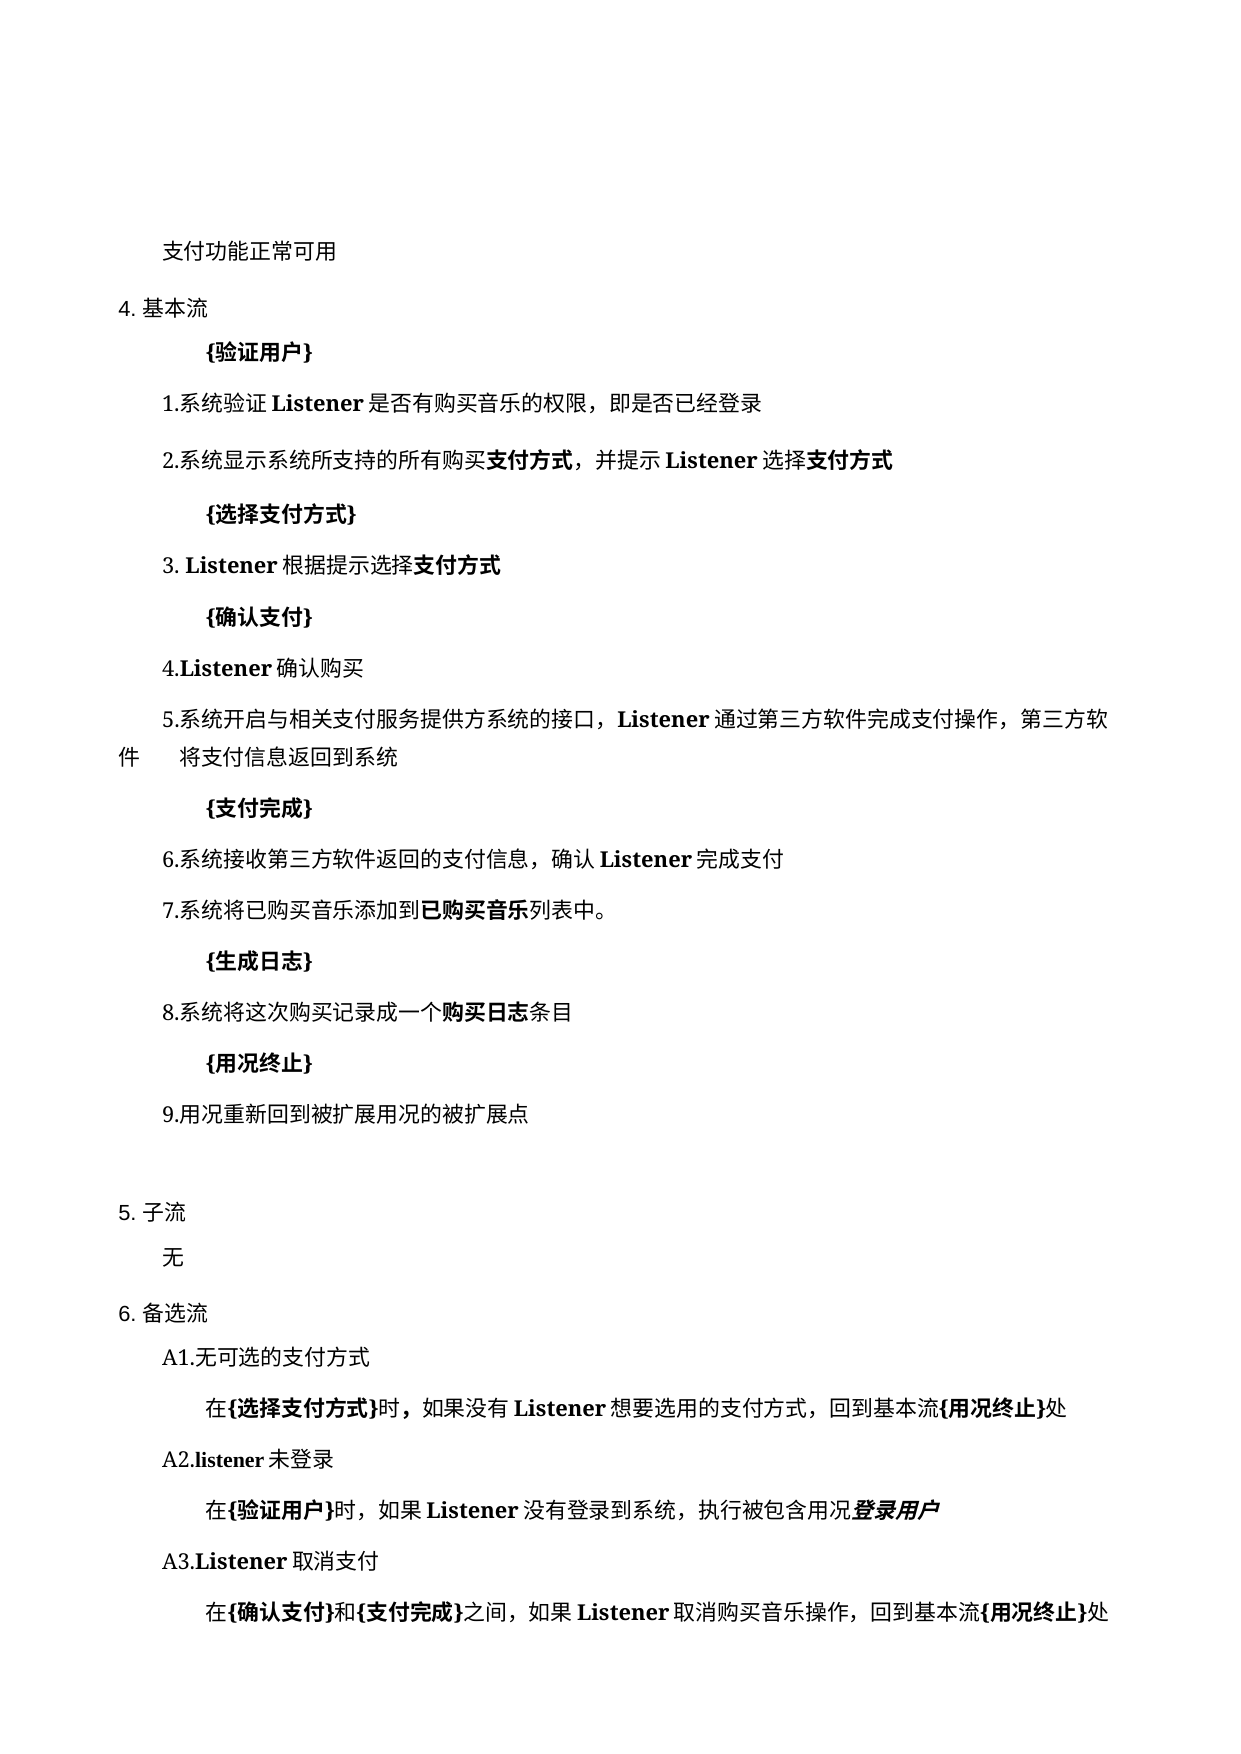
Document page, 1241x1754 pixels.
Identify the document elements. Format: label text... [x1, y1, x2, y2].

text {生成日志} [118, 944, 1122, 976]
subtitle 子流 [118, 1195, 1122, 1227]
text {确认支付} [118, 599, 1122, 631]
text 4.Listener确认购买 [118, 651, 1122, 682]
subtitle 基本流 [118, 291, 1122, 322]
text 无 [118, 1240, 1122, 1271]
text 在{确认支付}和{支付完成}之间，如果Listener取消购买音乐操作，回到基本流{用况终止}处 [118, 1595, 1122, 1627]
text A3.Listener取消支付 [118, 1544, 1122, 1576]
text 在{选择支付方式}时，如果没有Listener想要选用的支付方式，回到基本流{用况终止}处 [118, 1391, 1122, 1423]
text 5.系统开启与相关支付服务提供方系统的接口，Listener通过第三方软件完成支付操作，第三方软件 将支付信息返回到系统 [118, 702, 1122, 771]
text 8.系统将这次购买记录成一个购买日志条目 [118, 995, 1122, 1027]
text {选择支付方式} [118, 497, 1122, 529]
text 6.系统接收第三方软件返回的支付信息，确认Listener完成支付 [118, 842, 1122, 873]
subtitle 备选流 [118, 1296, 1122, 1327]
text 在{验证用户}时，如果Listener没有登录到系统，执行被包含用况登录用户 [118, 1493, 1122, 1525]
text 7.系统将已购买音乐添加到已购买音乐列表中。 [118, 893, 1122, 924]
text 1.系统验证Listener是否有购买音乐的权限，即是否已经登录 [118, 386, 1122, 418]
text A2.listener未登录 [118, 1442, 1122, 1474]
text {用况终止} [118, 1046, 1122, 1078]
text A1.无可选的支付方式 [118, 1340, 1122, 1372]
text 2.系统显示系统所支持的所有购买支付方式，并提示Listener选择支付方式 [118, 437, 1122, 477]
text 3. Listener根据提示选择支付方式 [118, 548, 1122, 580]
text 9.用况重新回到被扩展用况的被扩展点 [118, 1097, 1122, 1129]
text 支付功能正常可用 [118, 234, 1122, 266]
text {验证用户} [118, 335, 1122, 367]
text {支付完成} [118, 791, 1122, 822]
